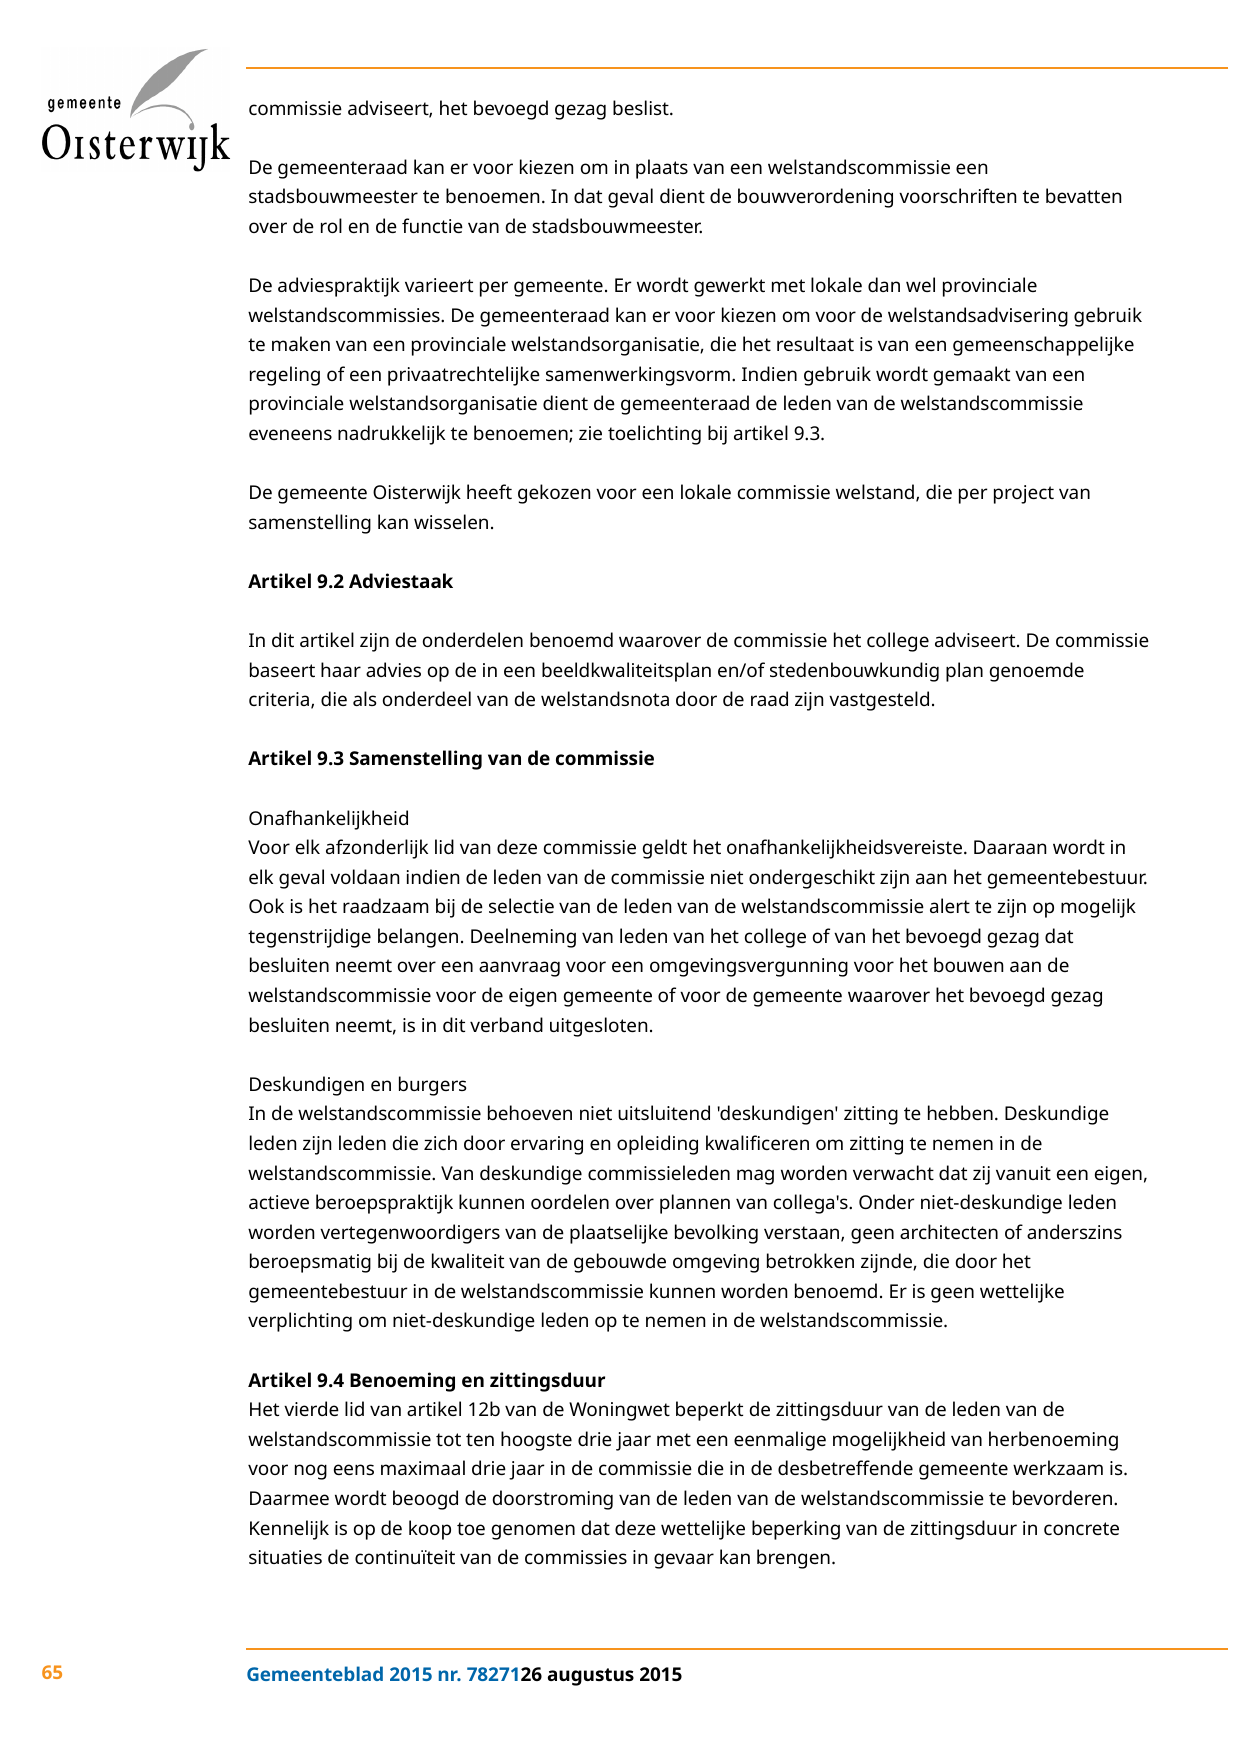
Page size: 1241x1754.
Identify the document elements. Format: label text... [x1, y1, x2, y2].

text Artikel 9.4 Benoeming en zittingsduur [248, 1367, 1152, 1393]
text De adviespraktijk varieert per gemeente. Er wordt gewerkt met lokale dan wel provinciale welstandscommissies. De gemeenteraad kan er voor kiezen om voor de welstandsadvisering gebruik te maken van een provinciale welstandsorganisatie, die het resultaat is van een gemeenschappelijke regeling of een privaatrechtelijke samenwerkingsvorm. Indien gebruik wordt gemaakt van een provinciale welstandsorganisatie dient de gemeenteraad de leden van de welstandscommissie eveneens nadrukkelijk te benoemen; zie toelichting bij artikel 9.3. [248, 272, 1152, 446]
text In dit artikel zijn de onderdelen benoemd waarover de commissie het college adviseert. De commissie baseert haar advies op de in een beeldkwaliteitsplan en/of stedenbouwkundig plan genoemde criteria, die als onderdeel van de welstandsnota door de raad zijn vastgesteld. [248, 627, 1152, 712]
text Artikel 9.3 Samenstelling van de commissie [248, 746, 1152, 771]
picture [41, 47, 231, 172]
text Voor elk afzonderlijk lid van deze commissie geldt het onafhankelijkheidsvereiste. Daaraan wordt in elk geval voldaan indien de leden van de commissie niet ondergeschikt zijn aan het gemeentebestuur. Ook is het raadzaam bij de selectie van de leden van de welstandscommissie alert te zijn op mogelijk tegenstrijdige belangen. Deelneming van leden van het college of van het bevoegd gezag dat besluiten neemt over een aanvraag voor een omgevingsvergunning voor het bouwen aan de welstandscommissie voor de eigen gemeente of voor de gemeente waarover het bevoegd gezag besluiten neemt, is in dit verband uitgesloten. [248, 834, 1152, 1038]
text Onafhankelijkheid [248, 805, 1152, 831]
text In de welstandscommissie behoeven niet uitsluitend 'deskundigen' zitting te hebben. Deskundige leden zijn leden die zich door ervaring en opleiding kwalificeren om zitting te nemen in de welstandscommissie. Van deskundige commissieleden mag worden verwacht dat zij vanuit een eigen, actieve beroepspraktijk kunnen oordelen over plannen van collega's. Onder niet-deskundige leden worden vertegenwoordigers van de plaatselijke bevolking verstaan, geen architecten of anderszins beroepsmatig bij de kwaliteit van de gebouwde omgeving betrokken zijnde, die door het gemeentebestuur in de welstandscommissie kunnen worden benoemd. Er is geen wettelijke verplichting om niet-deskundige leden op te nemen in de welstandscommissie. [248, 1101, 1152, 1333]
text Het vierde lid van artikel 12b van de Woningwet beperkt de zittingsduur van de leden van de welstandscommissie tot ten hoogste drie jaar met een eenmalige mogelijkheid van herbenoeming voor nog eens maximaal drie jaar in de commissie die in de desbetreffende gemeente werkzaam is. Daarmee wordt beoogd de doorstroming van de leden van de welstandscommissie te bevorderen. Kennelijk is op de koop toe genomen dat deze wettelijke beperking van de zittingsduur in concrete situaties de continuïteit van de commissies in gevaar kan brengen. [248, 1396, 1152, 1570]
text commissie adviseert, het bevoegd gezag beslist. [248, 95, 1152, 121]
text Artikel 9.2 Adviestaak [248, 568, 1152, 594]
text De gemeente Oisterwijk heeft gekozen voor een lokale commissie welstand, die per project van samenstelling kan wisselen. [248, 479, 1152, 535]
text Deskundigen en burgers [248, 1071, 1152, 1097]
text De gemeenteraad kan er voor kiezen om in plaats van een welstandscommissie een stadsbouwmeester te benoemen. In dat geval dient de bouwverordening voorschriften te bevatten over de rol en de functie van de stadsbouwmeester. [248, 154, 1152, 239]
